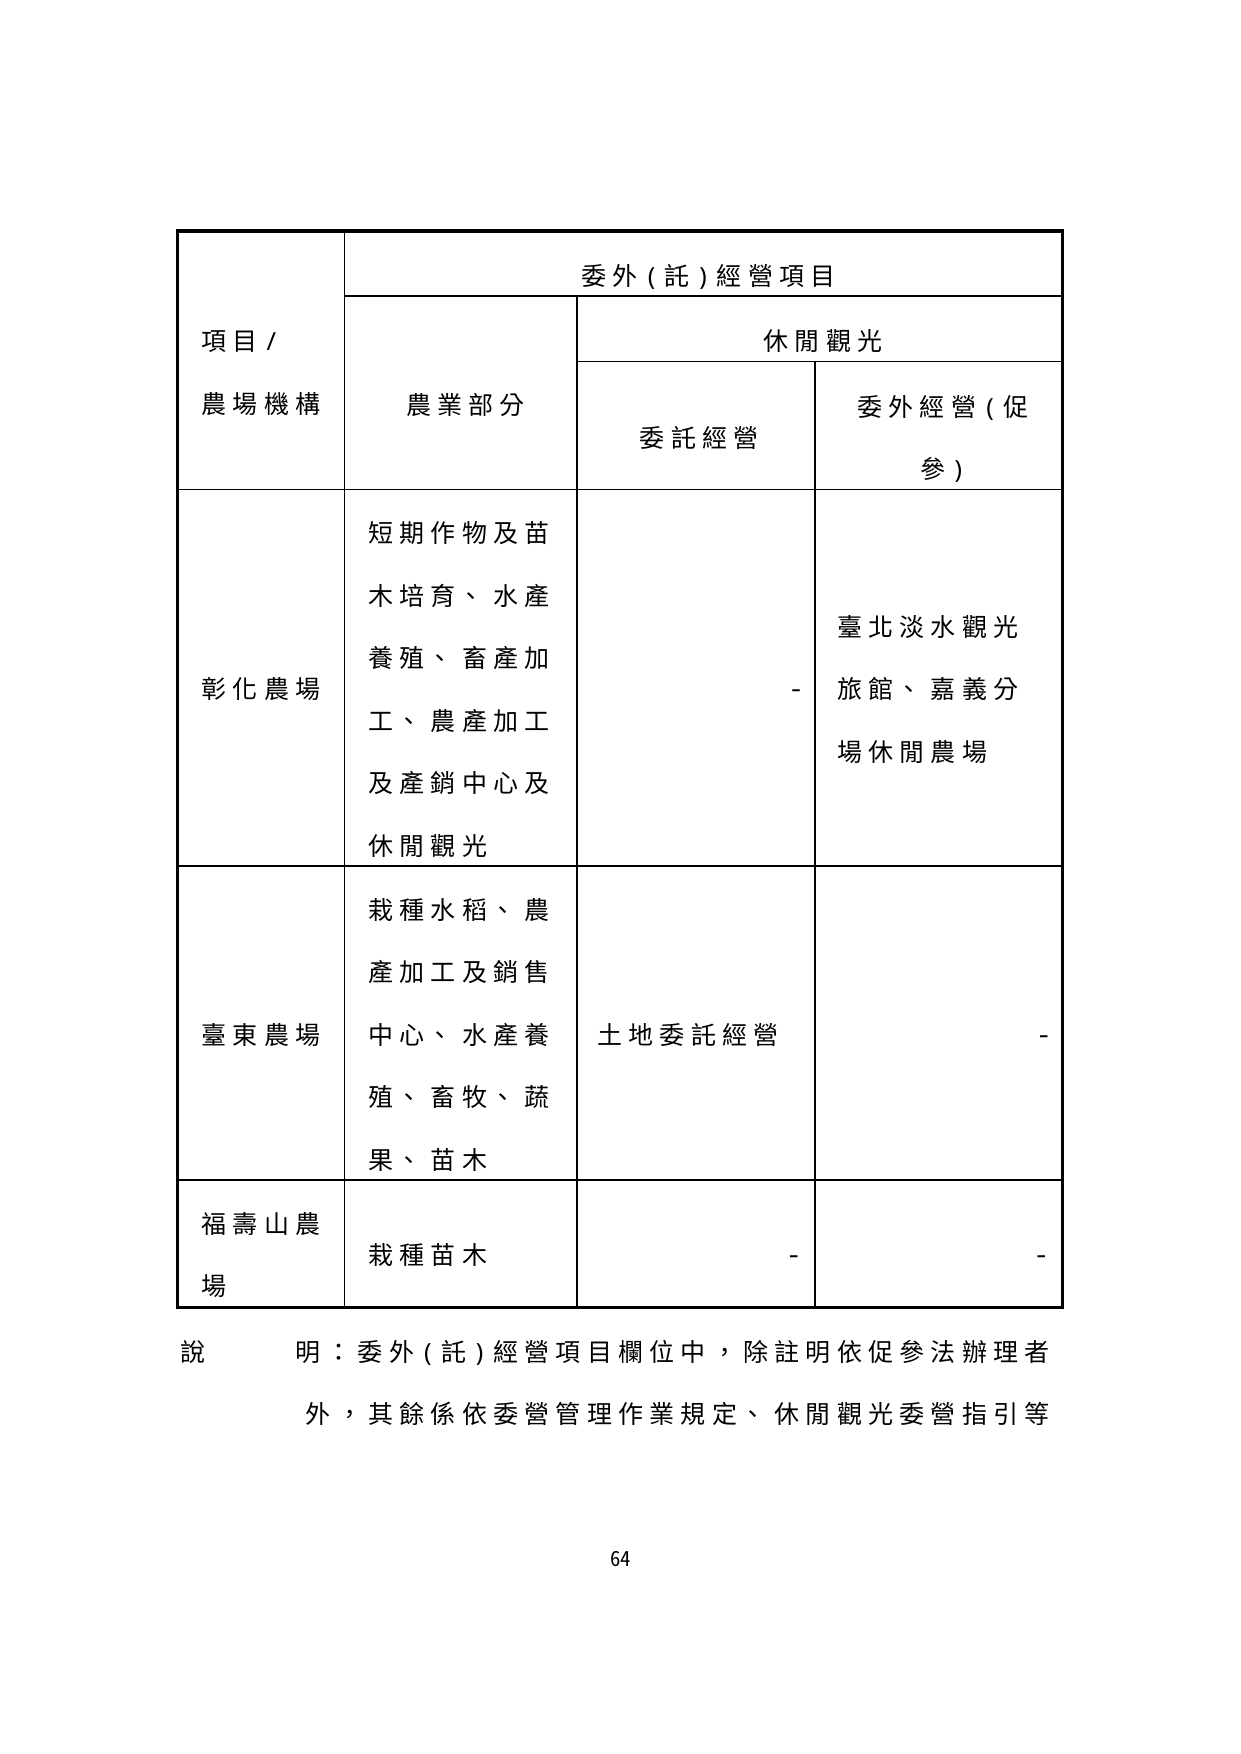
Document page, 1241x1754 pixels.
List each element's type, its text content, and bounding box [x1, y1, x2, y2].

table_cell 栽種水稻、農產加工及銷售中心、水產養殖、畜牧、蔬果、苗木 [345, 867, 576, 1179]
table_cell - [578, 490, 814, 865]
table_cell 土地委託經營 [578, 867, 814, 1179]
table_cell 彰化農場 [179, 490, 344, 865]
table_cell - [578, 1181, 814, 1306]
table_cell 臺東農場 [179, 867, 344, 1179]
text 說 明：委外(託)經營項目欄位中，除註明依促參法辦理者外，其餘係依委營管理作業規定、休閒觀光委營指引等 [169, 1309, 1063, 1434]
table_cell 農業部分 [345, 297, 576, 489]
table_cell 委外經營(促參) [816, 362, 1061, 489]
table_cell 短期作物及苗木培育、水產養殖、畜產加工、農產加工及產銷中心及休閒觀光 [345, 490, 576, 865]
table_cell 臺北淡水觀光旅館、嘉義分場休閒農場 [816, 490, 1061, 865]
table_cell 休閒觀光 [578, 297, 1061, 361]
table_cell - [816, 867, 1061, 1179]
table_header 委外(託)經營項目 [345, 233, 1061, 295]
table_header 項目/ 農場機構 [179, 233, 344, 489]
table_cell 委託經營 [578, 362, 814, 489]
table_cell - [816, 1181, 1061, 1306]
table_cell 福壽山農場 [179, 1181, 344, 1306]
table_cell 栽種苗木 [345, 1181, 576, 1306]
